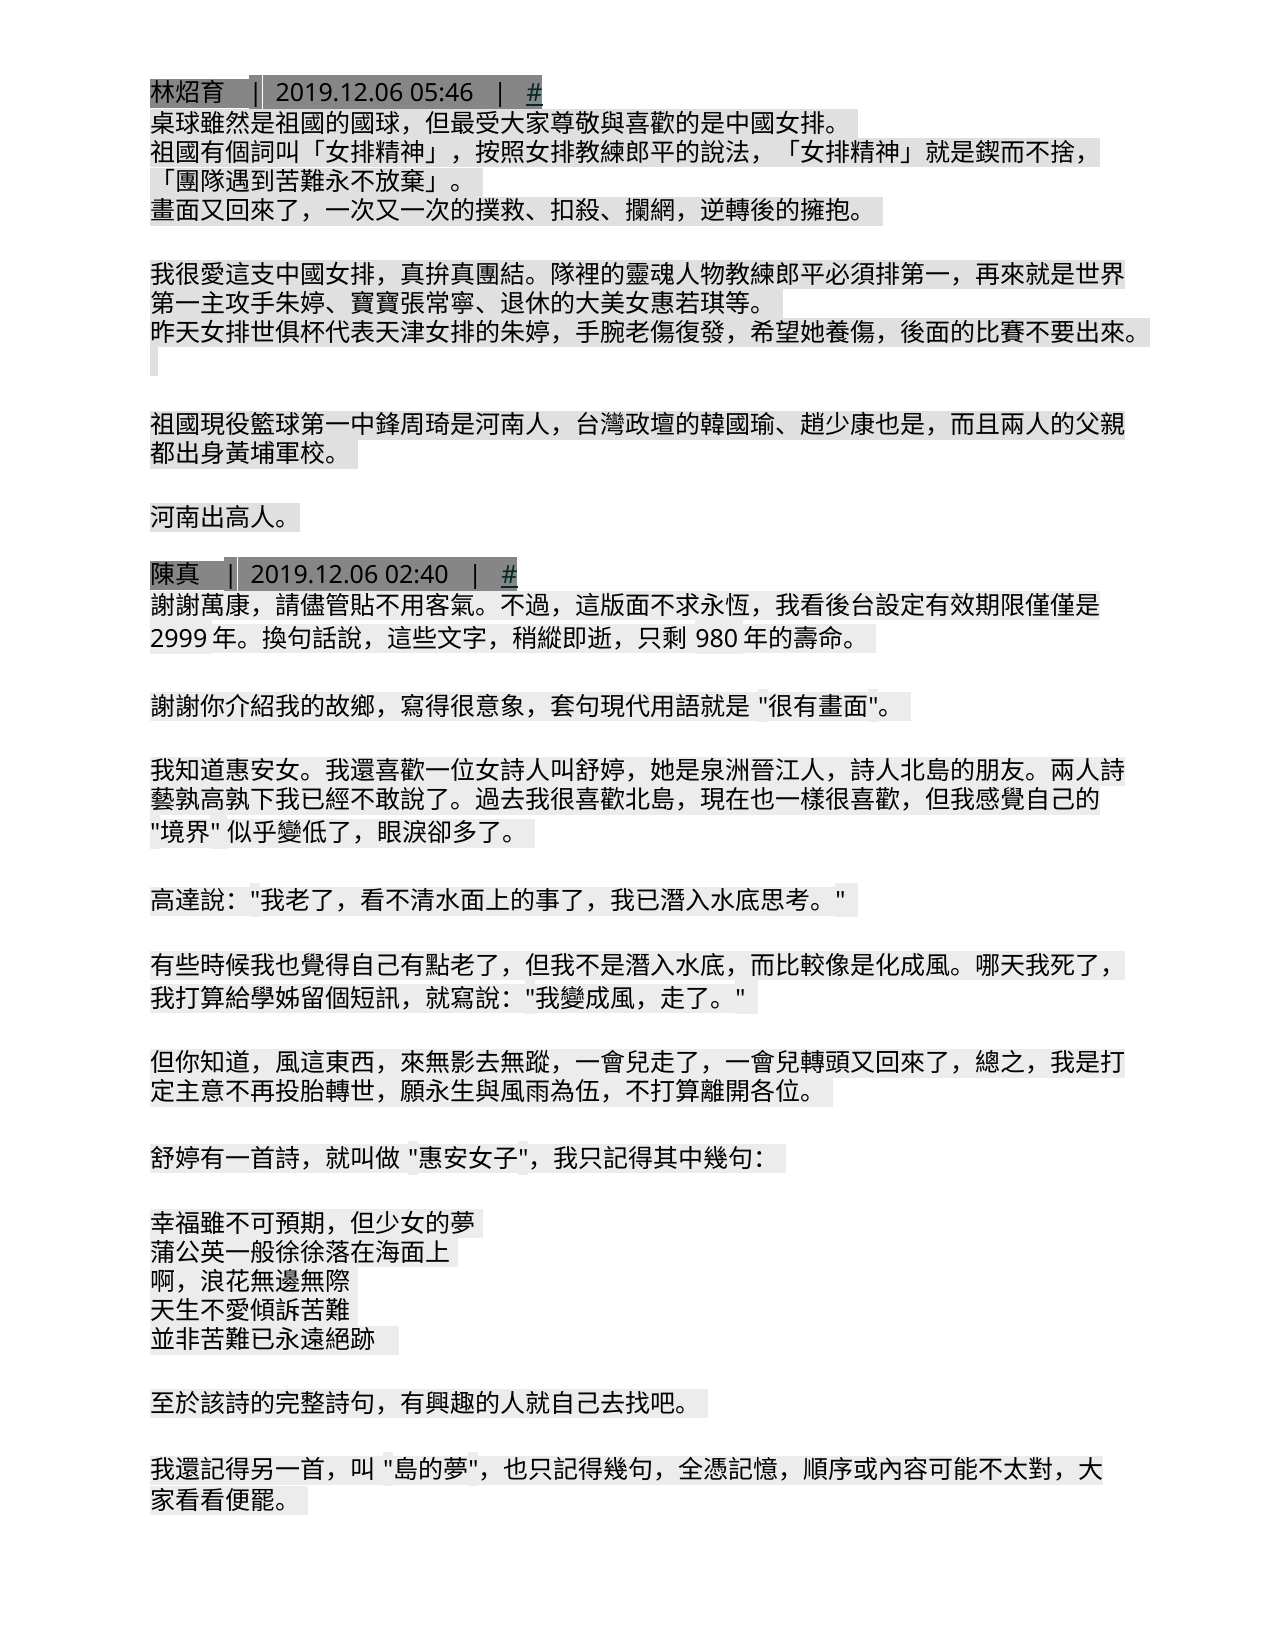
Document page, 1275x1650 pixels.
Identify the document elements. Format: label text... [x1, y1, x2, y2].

text 陳真 | 2019.12.06 02:40 | # [150, 557, 1125, 591]
text 謝謝萬康，請儘管貼不用客氣。不過，這版面不求永恆，我看後台設定有效期限僅僅是2999年。換句話說，這些文字，稍縱即逝，只剩 980年的壽命。 謝謝你介紹我的故鄉，寫得很意象，套句現代用語就是 "很有畫面"。 我知道惠安女。我還喜歡一位女詩人叫舒婷，她是泉洲晉江人，詩人北島的朋友。兩人詩藝孰高孰下我已經不敢說了。過去我很喜歡北島，現在也一樣很喜歡，但我感覺自己的 "境界" 似乎變低了，眼淚卻多了。 高達說："我老了，看不清水面上的事了，我已潛入水底思考。" 有些時候我也覺得自己有點老了，但我不是潛入水底，而比較像是化成風。哪天我死了，我打算給學姊留個短訊，就寫說："我變成風，走了。" 但你知道，風這東西，來無影去無蹤，一會兒走了，一會兒轉頭又回來了，總之，我是打定主意不再投胎轉世，願永生與風雨為伍，不打算離開各位。 舒婷有一首詩，就叫做 "惠安女子"，我只記得其中幾句： 幸福雖不可預期，但少女的夢 蒲公英一般徐徐落在海面上 啊，浪花無邊無際 天生不愛傾訴苦難 並非苦難已永遠絕跡 至於該詩的完整詩句，有興趣的人就自己去找吧。 我還記得另一首，叫 "島的夢"，也只記得幾句，全憑記憶，順序或內容可能不太對，大家看看便罷。 [150, 591, 1125, 1549]
text 林炤育 | 2019.12.06 05:46 | # [150, 75, 1125, 109]
text 桌球雖然是祖國的國球，但最受大家尊敬與喜歡的是中國女排。 祖國有個詞叫「女排精神」，按照女排教練郎平的說法，「女排精神」就是鍥而不捨，「團隊遇到苦難永不放棄」。 畫面又回來了，一次又一次的撲救、扣殺、攔網，逆轉後的擁抱。 我很愛這支中國女排，真拚真團結。隊裡的靈魂人物教練郎平必須排第一，再來就是世界第一主攻手朱婷、寶寶張常寧、退休的大美女惠若琪等。 昨天女排世俱杯代表天津女排的朱婷，手腕老傷復發，希望她養傷，後面的比賽不要出來。 祖國現役籃球第一中鋒周琦是河南人，台灣政壇的韓國瑜、趙少康也是，而且兩人的父親都出身黃埔軍校。 河南出高人。 [150, 109, 1125, 532]
